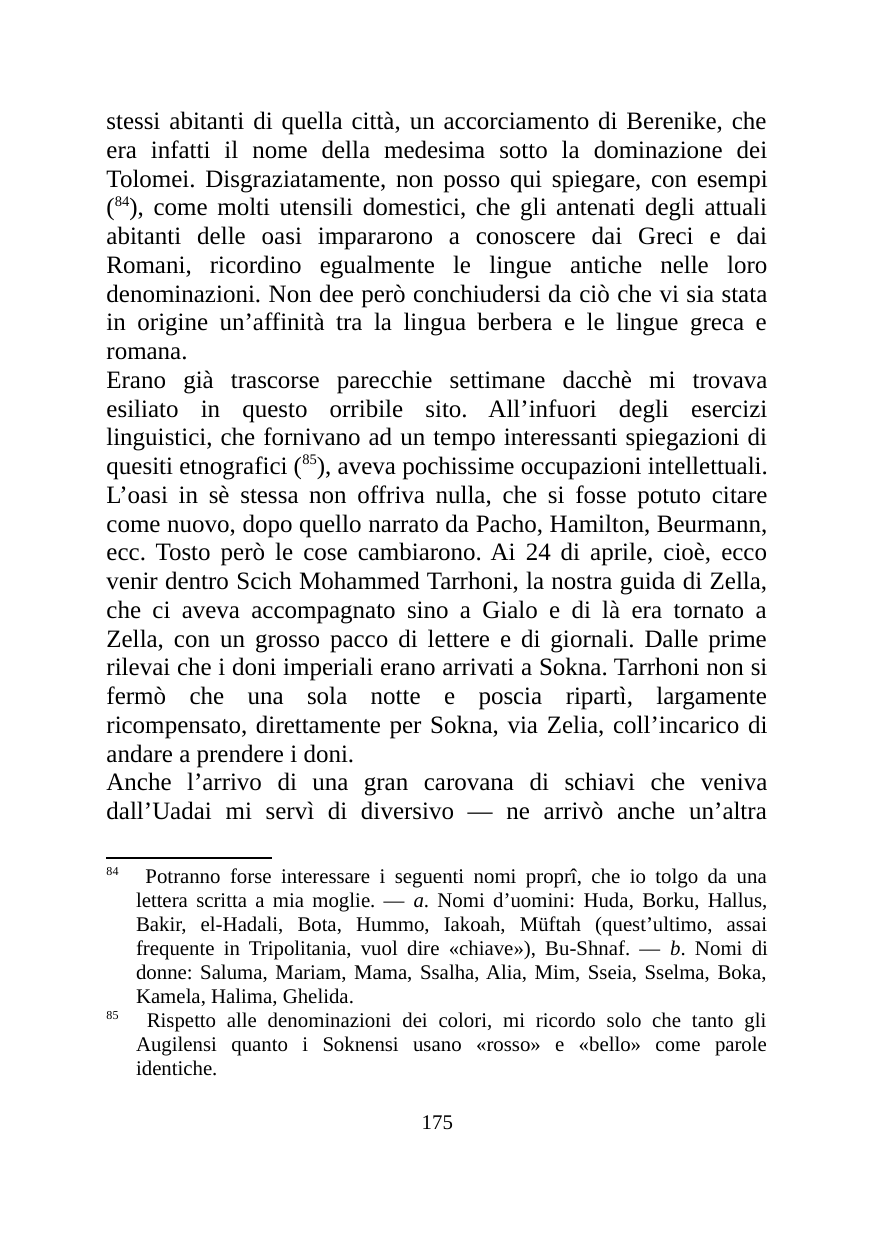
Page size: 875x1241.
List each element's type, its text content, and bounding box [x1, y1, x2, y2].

text Rispetto alle denominazioni dei colori, mi ricordo solo che tanto gli Augilensi quanto i Soknensi usano «rosso» e «bello» come parole identiche. [106, 1008, 768, 1080]
text Potranno forse interessare i seguenti nomi proprî, che io tolgo da una lettera scritta a mia moglie. — a. Nomi d’uomini: Huda, Borku, Hallus, Bakir, el-Hadali, Bota, Hummo, Iakoah, Müftah (quest’ultimo, assai frequente in Tripolitania, vuol dire «chiave»), Bu-Shnaf. — b. Nomi di donne: Saluma, Mariam, Mama, Ssalha, Alia, Mim, Sseia, Sselma, Boka, Kamela, Halima, Ghelida. [106, 864, 768, 1008]
text Erano già trascorse parecchie settimane dacchè mi trovava esiliato in questo orribile sito. All’infuori degli esercizi linguistici, che fornivano ad un tempo interessanti spiegazioni di quesiti etnografici (), aveva pochissime occupazioni intellettuali. L’oasi in sè stessa non offriva nulla, che si fosse potuto citare come nuovo, dopo quello narrato da Pacho, Hamilton, Beurmann, ecc. Tosto però le cose cambiarono. Ai 24 di aprile, cioè, ecco venir dentro Scich Mohammed Tarrhoni, la nostra guida di Zella, che ci aveva accompagnato sino a Gialo e di là era tornato a Zella, con un grosso pacco di lettere e di giornali. Dalle prime rilevai che i doni imperiali erano arrivati a Sokna. Tarrhoni non si fermò che una sola notte e poscia ripartì, largamente ricompensato, direttamente per Sokna, via Zelia, coll’incarico di andare a prendere i doni. [106, 365, 768, 767]
text stessi abitanti di quella città, un accorciamento di Berenike, che era infatti il nome della medesima sotto la dominazione dei Tolomei. Disgraziatamente, non posso qui spiegare, con esempi (), come molti utensili domestici, che gli antenati degli attuali abitanti delle oasi impararono a conoscere dai Greci e dai Romani, ricordino egualmente le lingue antiche nelle loro denominazioni. Non dee però conchiudersi da ciò che vi sia stata in origine un’affinità tra la lingua berbera e le lingue greca e romana. [106, 106, 768, 365]
text Anche l’arrivo di una gran carovana di schiavi che veniva dall’Uadai mi servì di diversivo — ne arrivò anche un’altra [106, 767, 768, 825]
